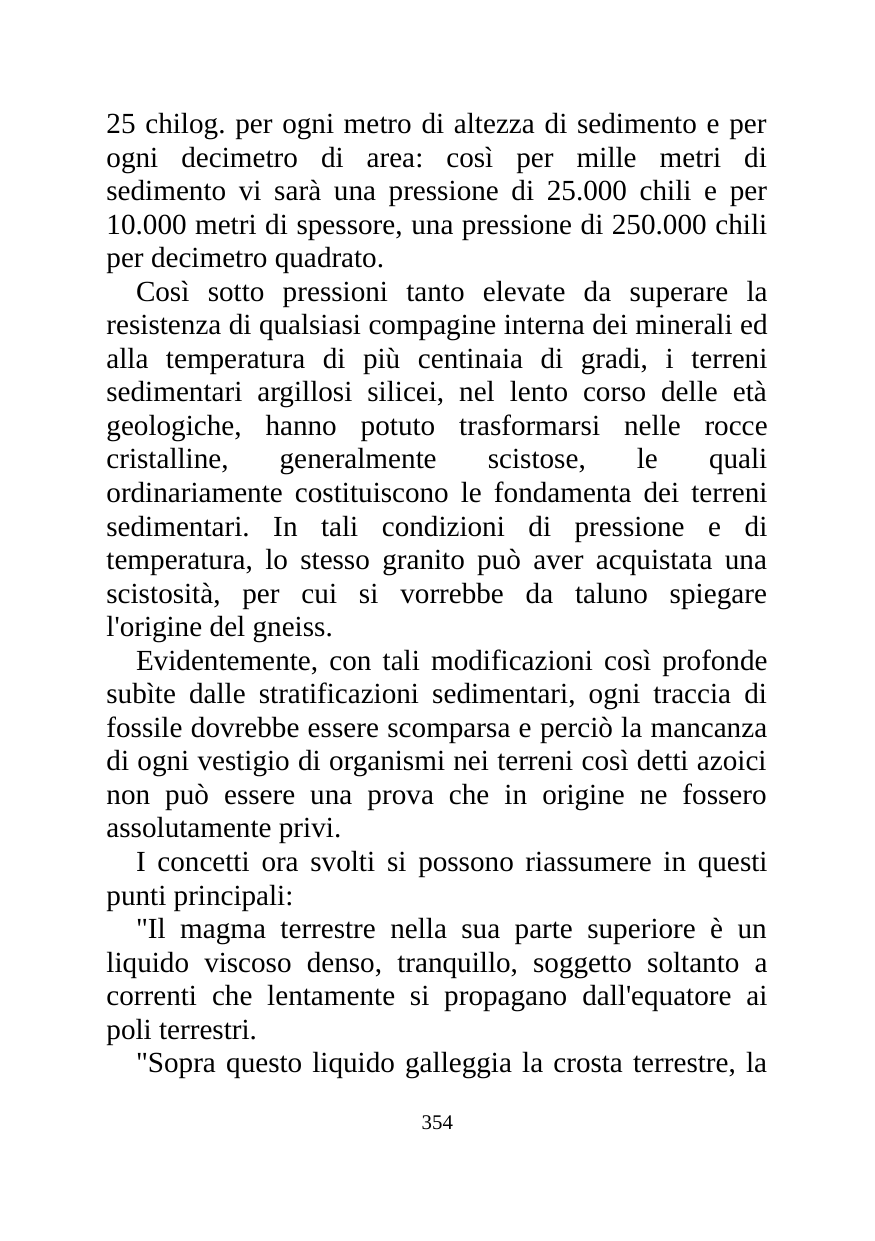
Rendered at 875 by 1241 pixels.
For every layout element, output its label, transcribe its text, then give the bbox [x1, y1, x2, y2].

text Così sotto pressioni tanto elevate da superare la resistenza di qualsiasi compagine interna dei minerali ed alla temperatura di più centinaia di gradi, i terreni sedimentari argillosi silicei, nel lento corso delle età geologiche, hanno potuto trasformarsi nelle rocce cristalline, generalmente scistose, le quali ordinariamente costituiscono le fondamenta dei terreni sedimentari. In tali condizioni di pressione e di temperatura, lo stesso granito può aver acquistata una scistosità, per cui si vorrebbe da taluno spiegare l'origine del gneiss. [106, 274, 768, 643]
text 25 chilog. per ogni metro di altezza di sedimento e per ogni decimetro di area: così per mille metri di sedimento vi sarà una pressione di 25.000 chili e per 10.000 metri di spessore, una pressione di 250.000 chili per decimetro quadrato. [106, 106, 768, 274]
text I concetti ora svolti si possono riassumere in questi punti principali: [106, 844, 768, 911]
text Evidentemente, con tali modificazioni così profonde subìte dalle stratificazioni sedimentari, ogni traccia di fossile dovrebbe essere scomparsa e perciò la mancanza di ogni vestigio di organismi nei terreni così detti azoici non può essere una prova che in origine ne fossero assolutamente privi. [106, 643, 768, 844]
text "Il magma terrestre nella sua parte superiore è un liquido viscoso denso, tranquillo, soggetto soltanto a correnti che lentamente si propagano dall'equatore ai poli terrestri. [106, 911, 768, 1045]
text "Sopra questo liquido galleggia la crosta terrestre, la [106, 1045, 768, 1079]
